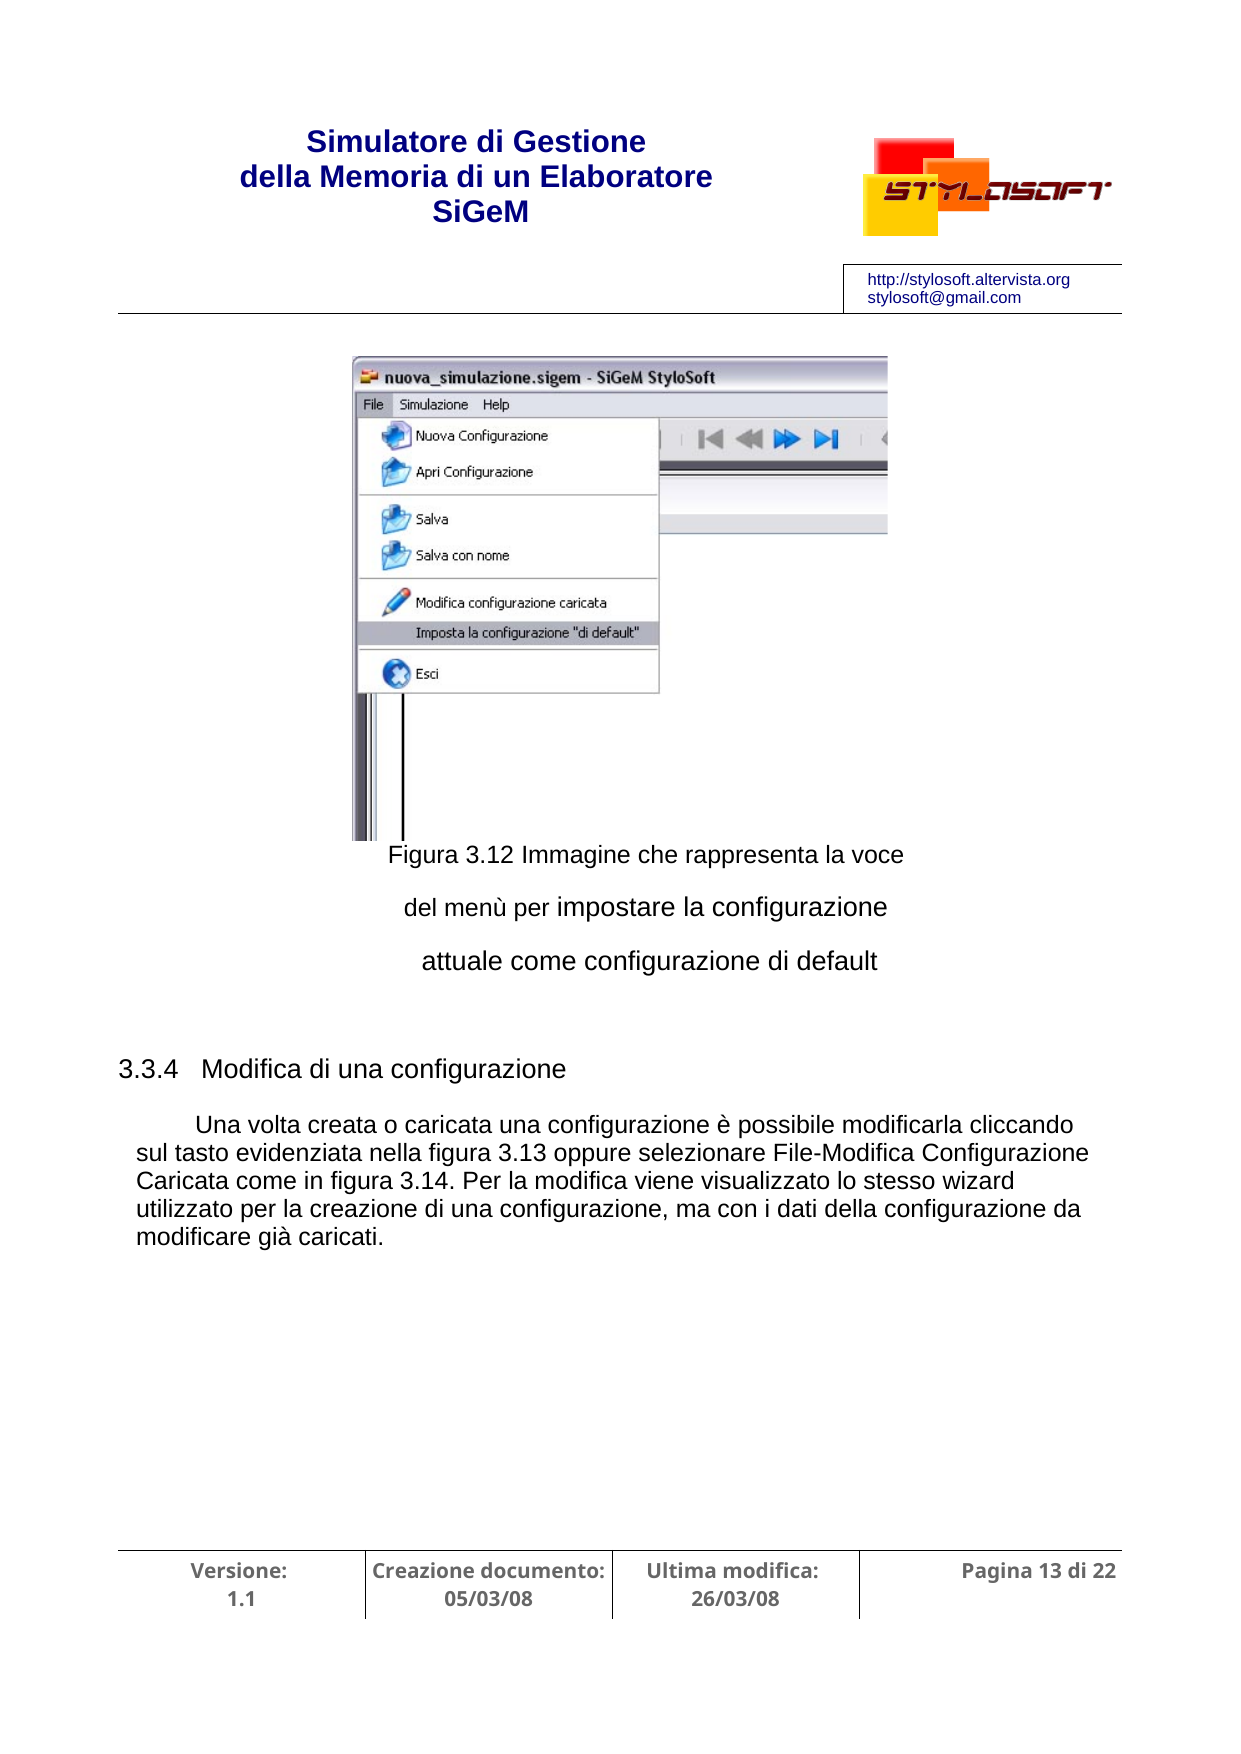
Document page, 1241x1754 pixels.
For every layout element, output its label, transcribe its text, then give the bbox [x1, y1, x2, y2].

text attuale come configurazione di default [136, 946, 1104, 976]
text Una volta creata o caricata una configurazione è possibile modificarla cliccando sul tasto evidenziata nella figura 3.13 oppure selezionare File-Modifica Configurazione Caricata come in figura 3.14. Per la modifica viene visualizzato lo stesso wizard utilizzato per la creazione di una configurazione, ma con i dati della configurazione da modificare già caricati. [136, 1111, 1104, 1251]
subtitle Modifica di una configurazione [118, 1054, 1122, 1085]
text del menù per impostare la configurazione [136, 892, 1104, 922]
picture [352, 356, 888, 841]
picture [848, 123, 1117, 247]
text Figura 3.12 Immagine che rappresenta la voce [136, 841, 1104, 869]
